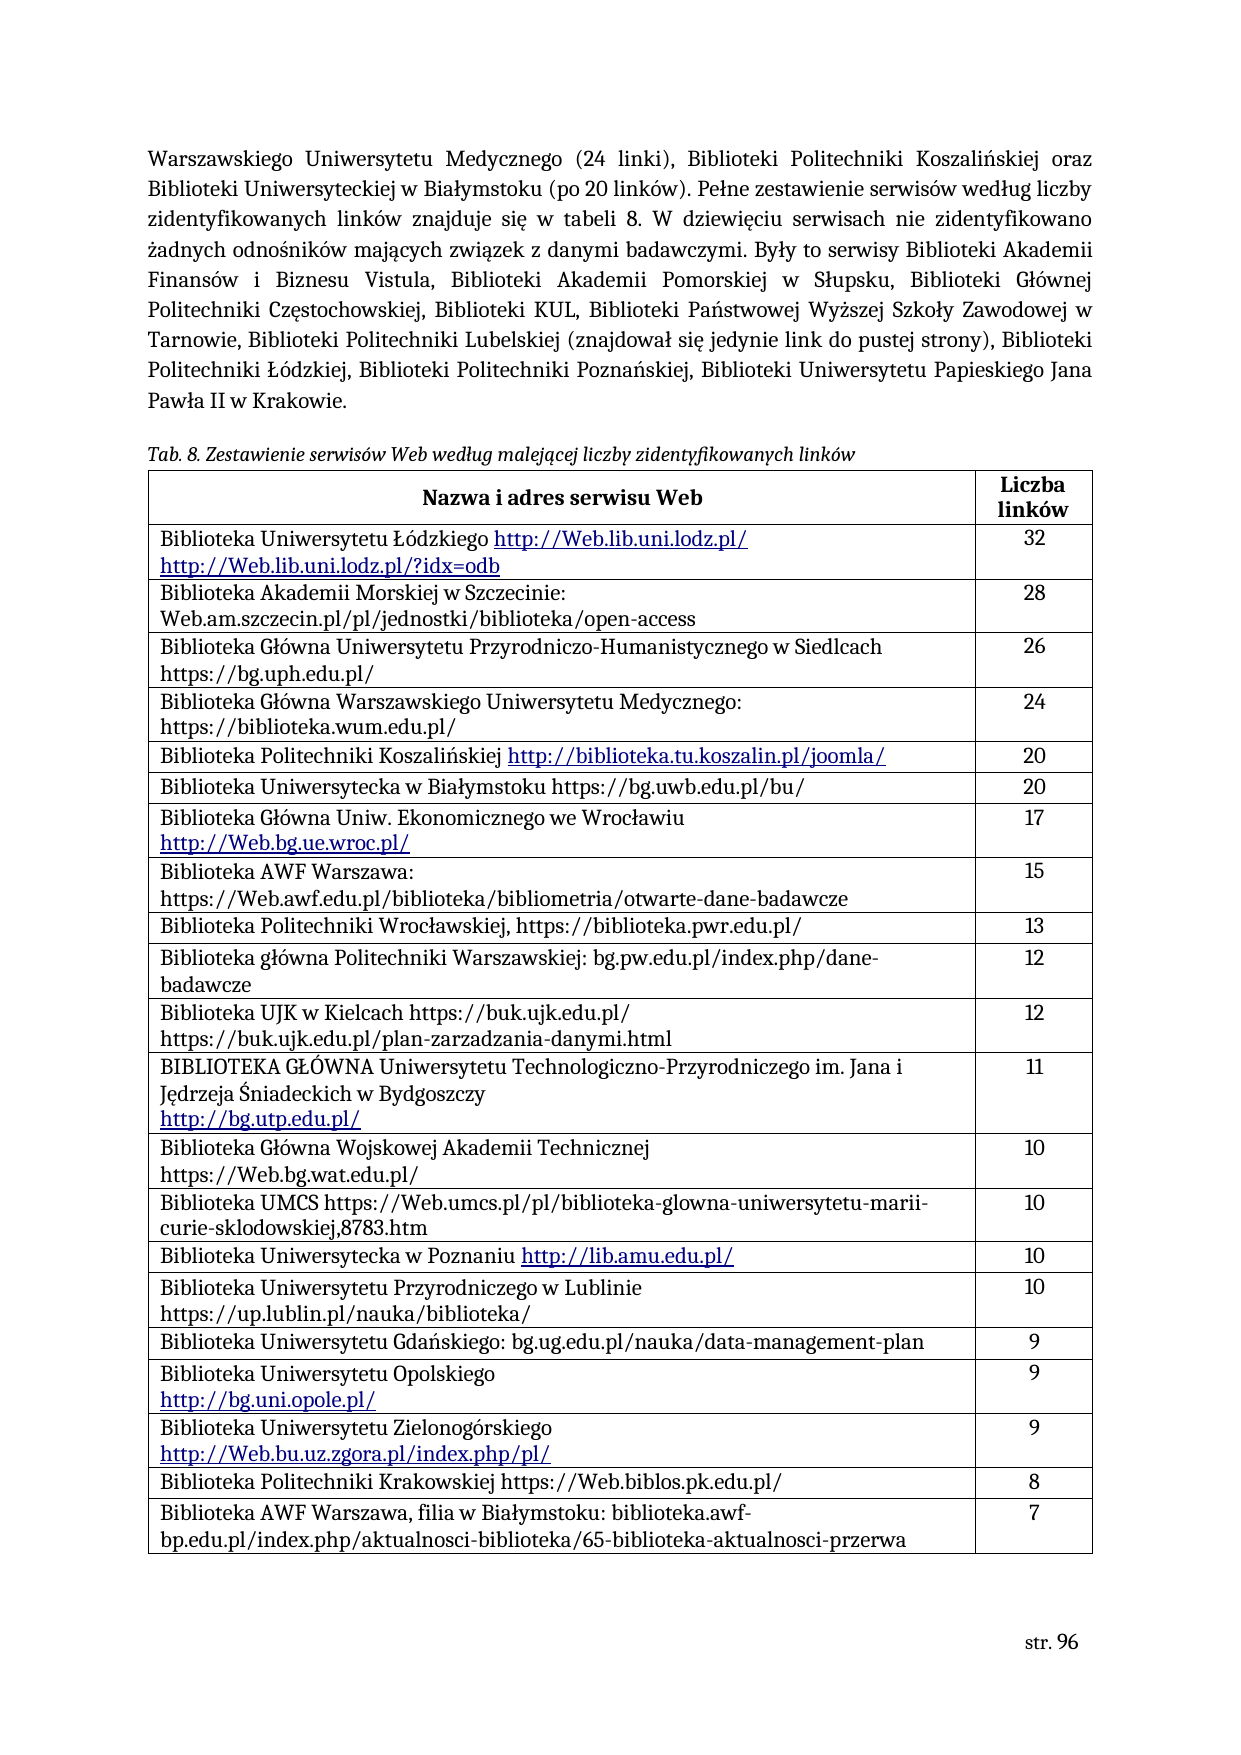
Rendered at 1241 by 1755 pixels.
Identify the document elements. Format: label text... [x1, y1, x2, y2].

table_cell Biblioteka Uniwersytetu Przyrodniczego w Lublinie https://up.lublin.pl/nauka/biblioteka/ [149, 1273, 975, 1327]
table_cell Biblioteka AWF Warszawa: https://Web.awf.edu.pl/biblioteka/bibliometria/otwarte-dane-badawcze [149, 858, 975, 912]
text Warszawskiego Uniwersytetu Medycznego (24 linki), Biblioteki Politechniki Koszalińskiej oraz Biblioteki Uniwersyteckiej w Białymstoku (po 20 linków). Pełne zestawienie serwisów według liczby zidentyfikowanych linków znajduje się w tabeli 8. W dziewięciu serwisach nie zidentyfikowano żadnych odnośników mających związek z danymi badawczymi. Były to serwisy Biblioteki Akademii Finansów i Biznesu Vistula, Biblioteki Akademii Pomorskiej w Słupsku, Biblioteki Głównej Politechniki Częstochowskiej, Biblioteki KUL, Biblioteki Państwowej Wyższej Szkoły Zawodowej w Tarnowie, Biblioteki Politechniki Lubelskiej (znajdował się jedynie link do pustej strony), Biblioteki Politechniki Łódzkiej, Biblioteki Politechniki Poznańskiej, Biblioteki Uniwersytetu Papieskiego Jana Pawła II w Krakowie. [147, 146, 1094, 414]
table_cell Biblioteka Uniwersytecka w Poznaniu http://lib.amu.edu.pl/ [149, 1242, 975, 1272]
table_cell 26 [976, 633, 1092, 687]
table_cell 9 [976, 1414, 1092, 1467]
table_cell 11 [976, 1053, 1092, 1133]
table_cell 7 [976, 1499, 1092, 1553]
table_cell 9 [976, 1360, 1092, 1413]
table_header Nazwa i adres serwisu Web [149, 471, 975, 523]
table_cell Biblioteka Politechniki Krakowskiej https://Web.biblos.pk.edu.pl/ [149, 1468, 975, 1498]
table_cell Biblioteka Politechniki Koszalińskiej http://biblioteka.tu.koszalin.pl/joomla/ [149, 742, 975, 772]
table_cell 9 [976, 1328, 1092, 1358]
table_cell Biblioteka Główna Warszawskiego Uniwersytetu Medycznego: https://biblioteka.wum.edu.pl/ [149, 688, 975, 741]
table_cell Biblioteka Uniwersytecka w Białymstoku https://bg.uwb.edu.pl/bu/ [149, 773, 975, 803]
table_cell Biblioteka Akademii Morskiej w Szczecinie: Web.am.szczecin.pl/pl/jednostki/biblioteka/open-access [149, 580, 975, 632]
table_cell 10 [976, 1134, 1092, 1188]
table_cell 12 [976, 944, 1092, 998]
table_cell 20 [976, 742, 1092, 772]
table_cell Biblioteka UMCS https://Web.umcs.pl/pl/biblioteka-glowna-uniwersytetu-marii- curie-sklodowskiej,8783.htm [149, 1189, 975, 1241]
table_cell 32 [976, 525, 1092, 579]
table_cell 20 [976, 773, 1092, 803]
table_cell 17 [976, 804, 1092, 857]
text Tab. 8. Zestawienie serwisów Web według malejącej liczby zidentyfikowanych linków [147, 442, 1111, 466]
table_cell 28 [976, 580, 1092, 632]
table_cell Biblioteka Uniwersytetu Gdańskiego: bg.ug.edu.pl/nauka/data-management-plan [149, 1328, 975, 1358]
table_cell Biblioteka UJK w Kielcach https://buk.ujk.edu.pl/ https://buk.ujk.edu.pl/plan-zarzadzania-danymi.html [149, 999, 975, 1052]
table_cell 15 [976, 858, 1092, 912]
table_cell 13 [976, 913, 1092, 942]
table_cell Biblioteka Główna Uniwersytetu Przyrodniczo-Humanistycznego w Siedlcach https://bg.uph.edu.pl/ [149, 633, 975, 687]
table_header Liczba linków [976, 471, 1092, 523]
table_cell Biblioteka Główna Uniw. Ekonomicznego we Wrocławiu http://Web.bg.ue.wroc.pl/ [149, 804, 975, 857]
table_cell 12 [976, 999, 1092, 1052]
table_cell 10 [976, 1242, 1092, 1272]
table_cell Biblioteka Uniwersytetu Opolskiego http://bg.uni.opole.pl/ [149, 1360, 975, 1413]
table_cell 8 [976, 1468, 1092, 1498]
table_cell Biblioteka Uniwersytetu Łódzkiego http://Web.lib.uni.lodz.pl/ http://Web.lib.uni.lodz.pl/?idx=odb [149, 525, 975, 579]
table_cell 10 [976, 1273, 1092, 1327]
table_cell Biblioteka Główna Wojskowej Akademii Technicznej https://Web.bg.wat.edu.pl/ [149, 1134, 975, 1188]
table_cell Biblioteka Politechniki Wrocławskiej, https://biblioteka.pwr.edu.pl/ [149, 913, 975, 942]
table_cell BIBLIOTEKA GŁÓWNA Uniwersytetu Technologiczno-Przyrodniczego im. Jana i Jędrzeja Śniadeckich w Bydgoszczy http://bg.utp.edu.pl/ [149, 1053, 975, 1133]
table_cell Biblioteka główna Politechniki Warszawskiej: bg.pw.edu.pl/index.php/dane- badawcze [149, 944, 975, 998]
table_cell Biblioteka Uniwersytetu Zielonogórskiego http://Web.bu.uz.zgora.pl/index.php/pl/ [149, 1414, 975, 1467]
table_cell Biblioteka AWF Warszawa, filia w Białymstoku: biblioteka.awf- bp.edu.pl/index.php/aktualnosci-biblioteka/65-biblioteka-aktualnosci-przerwa [149, 1499, 975, 1553]
table_cell 24 [976, 688, 1092, 741]
table_cell 10 [976, 1189, 1092, 1241]
